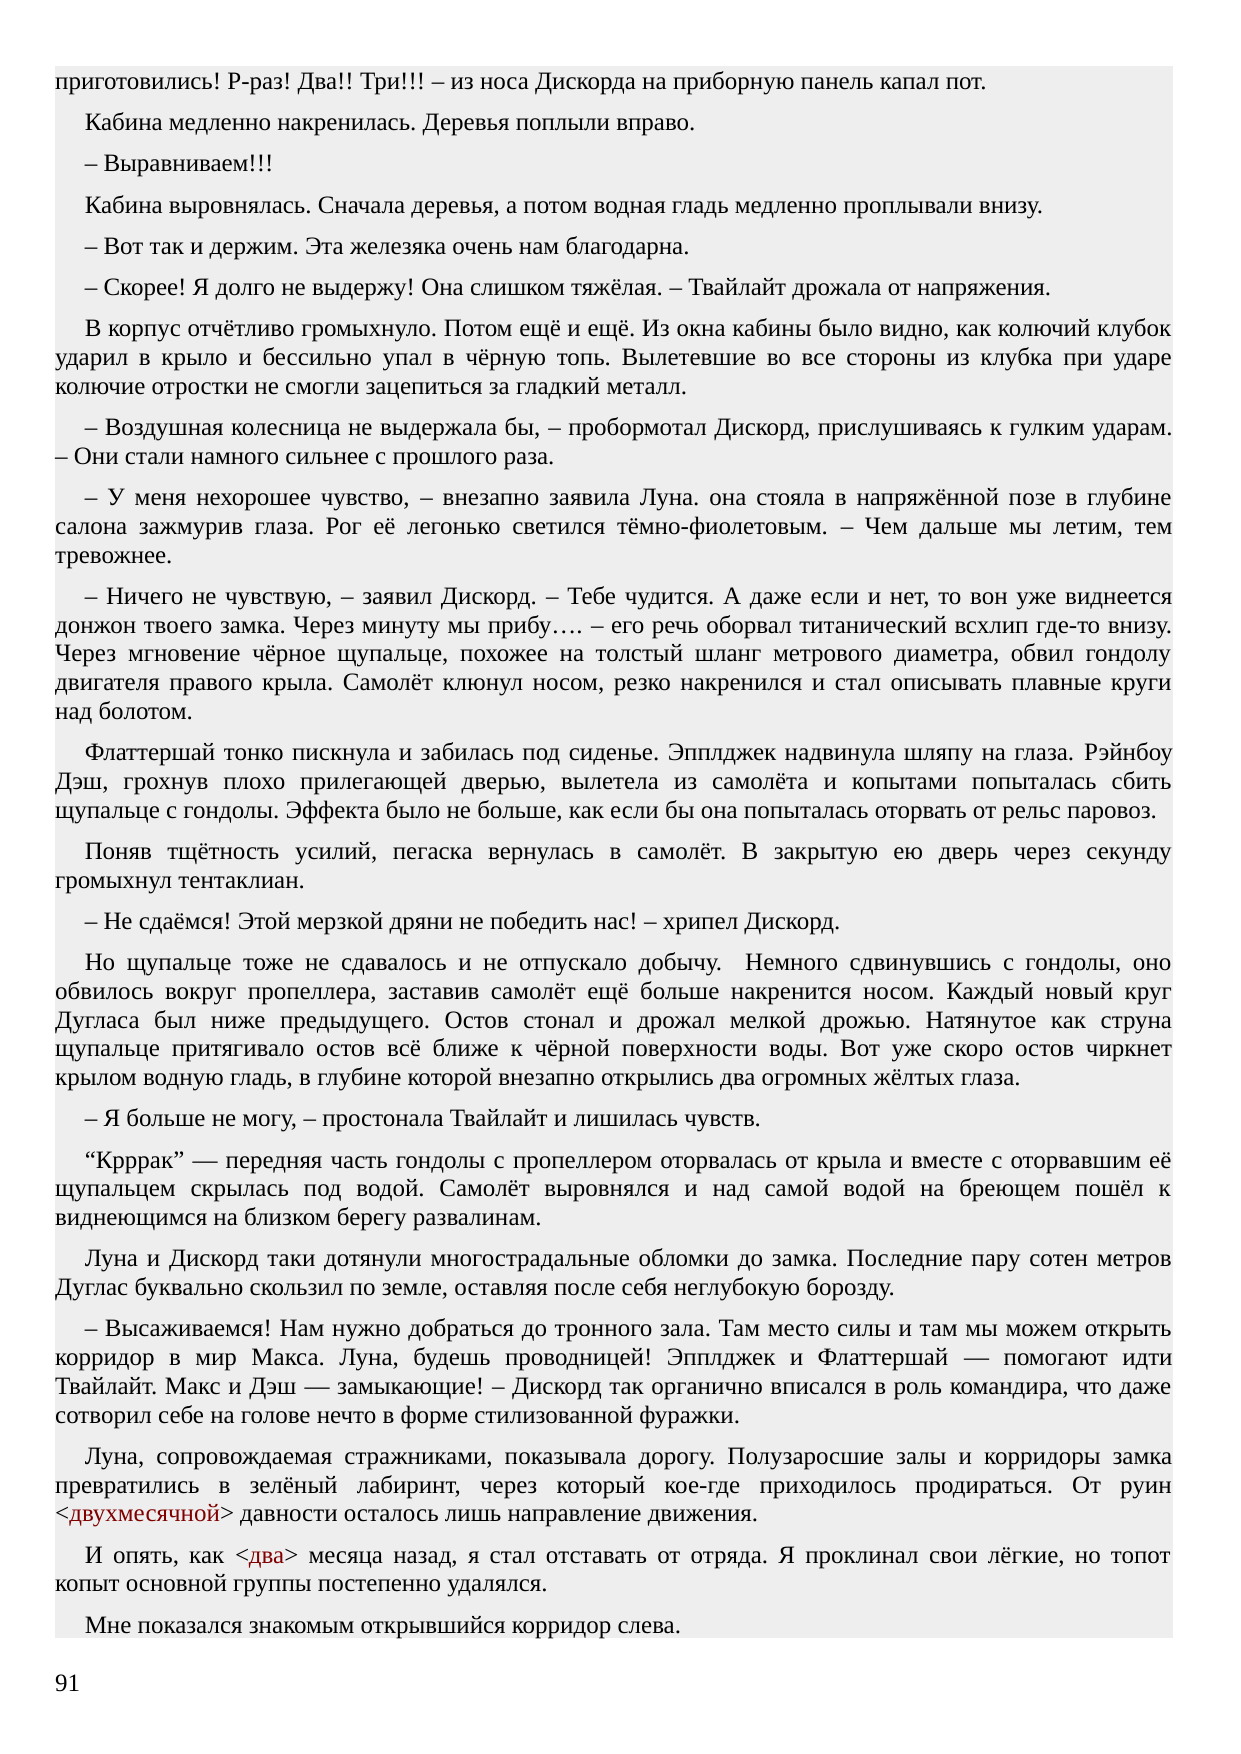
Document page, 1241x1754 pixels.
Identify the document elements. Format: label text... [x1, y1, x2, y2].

text В корпус отчётливо громыхнуло. Потом ещё и ещё. Из окна кабины было видно, как колючий клубок ударил в крыло и бессильно упал в чёрную топь. Вылетевшие во все стороны из клубка при ударе колючие отростки не смогли зацепиться за гладкий металл. [55, 313, 1173, 400]
text – Выравниваем!!! [55, 148, 1173, 177]
text – Высаживаемся! Нам нужно добраться до тронного зала. Там место силы и там мы можем открыть корридор в мир Макса. Луна, будешь проводницей! Эпплджек и Флаттершай — помогают идти Твайлайт. Макс и Дэш — замыкающие! – Дискорд так органично вписался в роль командира, что даже сотворил себе на голове нечто в форме стилизованной фуражки. [55, 1313, 1173, 1428]
text – Я больше не могу, – простонала Твайлайт и лишилась чувств. [55, 1103, 1173, 1132]
text И опять, как <два> месяца назад, я стал отставать от отряда. Я проклинал свои лёгкие, но топот копыт основной группы постепенно удалялся. [55, 1540, 1173, 1597]
text – У меня нехорошее чувство, – внезапно заявила Луна. она стояла в напряжённой позе в глубине салона зажмурив глаза. Рог её легонько светился тёмно-фиолетовым. – Чем дальше мы летим, тем тревожнее. [55, 482, 1173, 568]
text Мне показался знакомым открывшийся корридор слева. [55, 1610, 1173, 1638]
text Луна и Дискорд таки дотянули многострадальные обломки до замка. Последние пару сотен метров Дуглас буквально скользил по земле, оставляя после себя неглубокую борозду. [55, 1243, 1173, 1301]
text Кабина медленно накренилась. Деревья поплыли вправо. [55, 107, 1173, 136]
text – Воздушная колесница не выдержала бы, – пробормотал Дискорд, прислушиваясь к гулким ударам. – Они стали намного сильнее с прошлого раза. [55, 412, 1173, 470]
text – Скорее! Я долго не выдержу! Она слишком тяжёлая. – Твайлайт дрожала от напряжения. [55, 272, 1173, 301]
text Луна, сопровождаемая стражниками, показывала дорогу. Полузаросшие залы и корридоры замка превратились в зелёный лабиринт, через который кое-где приходилось продираться. От руин <двухмесячной> давности осталось лишь направление движения. [55, 1441, 1173, 1527]
text Флаттершай тонко пискнула и забилась под сиденье. Эпплджек надвинула шляпу на глаза. Рэйнбоу Дэш, грохнув плохо прилегающей дверью, вылетела из самолёта и копытами попыталась сбить щупальце с гондолы. Эффекта было не больше, как если бы она попыталась оторвать от рельс паровоз. [55, 737, 1173, 823]
text приготовились! Р-раз! Два!! Три!!! – из носа Дискорда на приборную панель капал пот. [55, 66, 1173, 95]
text Но щупальце тоже не сдавалось и не отпускало добычу. Немного сдвинувшись с гондолы, оно обвилось вокруг пропеллера, заставив самолёт ещё больше накренится носом. Каждый новый круг Дугласа был ниже предыдущего. Остов стонал и дрожал мелкой дрожью. Натянутое как струна щупальце притягивало остов всё ближе к чёрной поверхности воды. Вот уже скоро остов чиркнет крылом водную гладь, в глубине которой внезапно открылись два огромных жёлтых глаза. [55, 947, 1173, 1091]
text – Не сдаёмся! Этой мерзкой дряни не победить нас! – хрипел Дискорд. [55, 906, 1173, 935]
text – Вот так и держим. Эта железяка очень нам благодарна. [55, 231, 1173, 260]
text – Ничего не чувствую, – заявил Дискорд. – Тебе чудится. А даже если и нет, то вон уже виднеется донжон твоего замка. Через минуту мы прибу…. – его речь оборвал титанический всхлип где-то внизу. Через мгновение чёрное щупальце, похожее на толстый шланг метрового диаметра, обвил гондолу двигателя правого крыла. Самолёт клюнул носом, резко накренился и стал описывать плавные круги над болотом. [55, 581, 1173, 725]
text Кабина выровнялась. Сначала деревья, а потом водная гладь медленно проплывали внизу. [55, 190, 1173, 218]
text Поняв тщётность усилий, пегаска вернулась в самолёт. В закрытую ею дверь через секунду громыхнул тентаклиан. [55, 836, 1173, 893]
text “Крррак” — передняя часть гондолы с пропеллером оторвалась от крыла и вместе с оторвавшим её щупальцем скрылась под водой. Самолёт выровнялся и над самой водой на бреющем пошёл к виднеющимся на близком берегу развалинам. [55, 1145, 1173, 1231]
